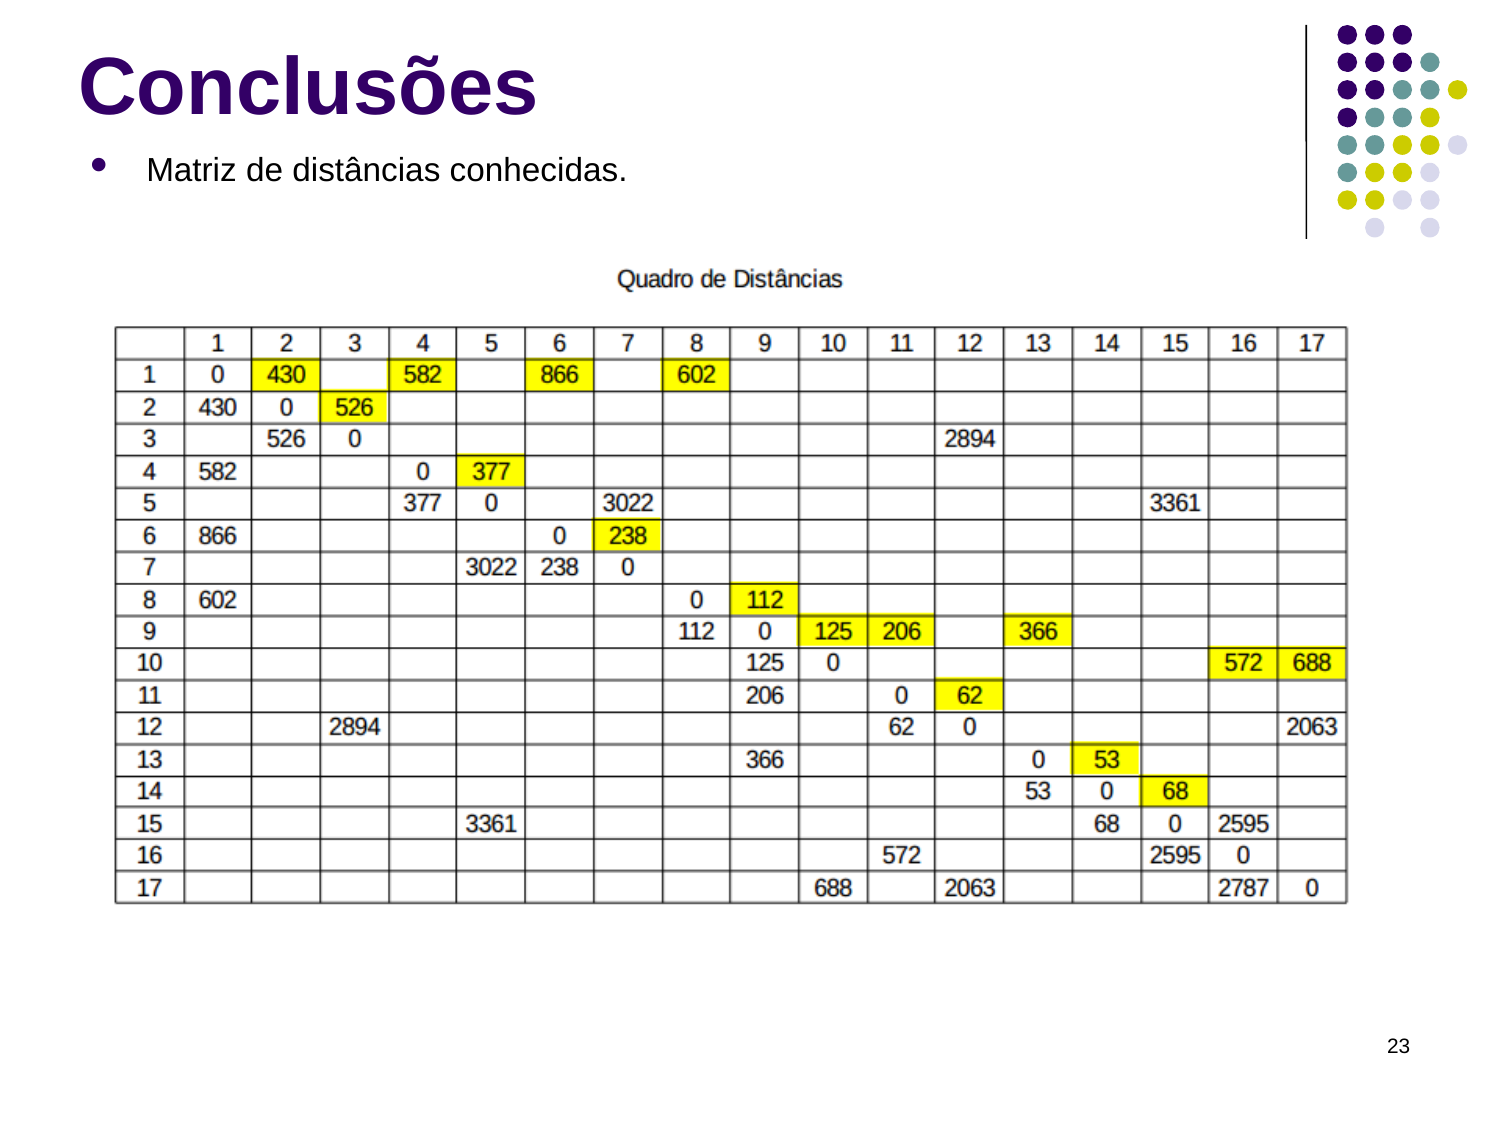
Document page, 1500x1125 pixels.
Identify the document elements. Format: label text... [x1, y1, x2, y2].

title Conclusões [63, 35, 567, 139]
slide_number [1074, 1025, 1425, 1100]
picture [93, 239, 1361, 920]
list Matriz de distâncias conhecidas. [75, 140, 1300, 213]
